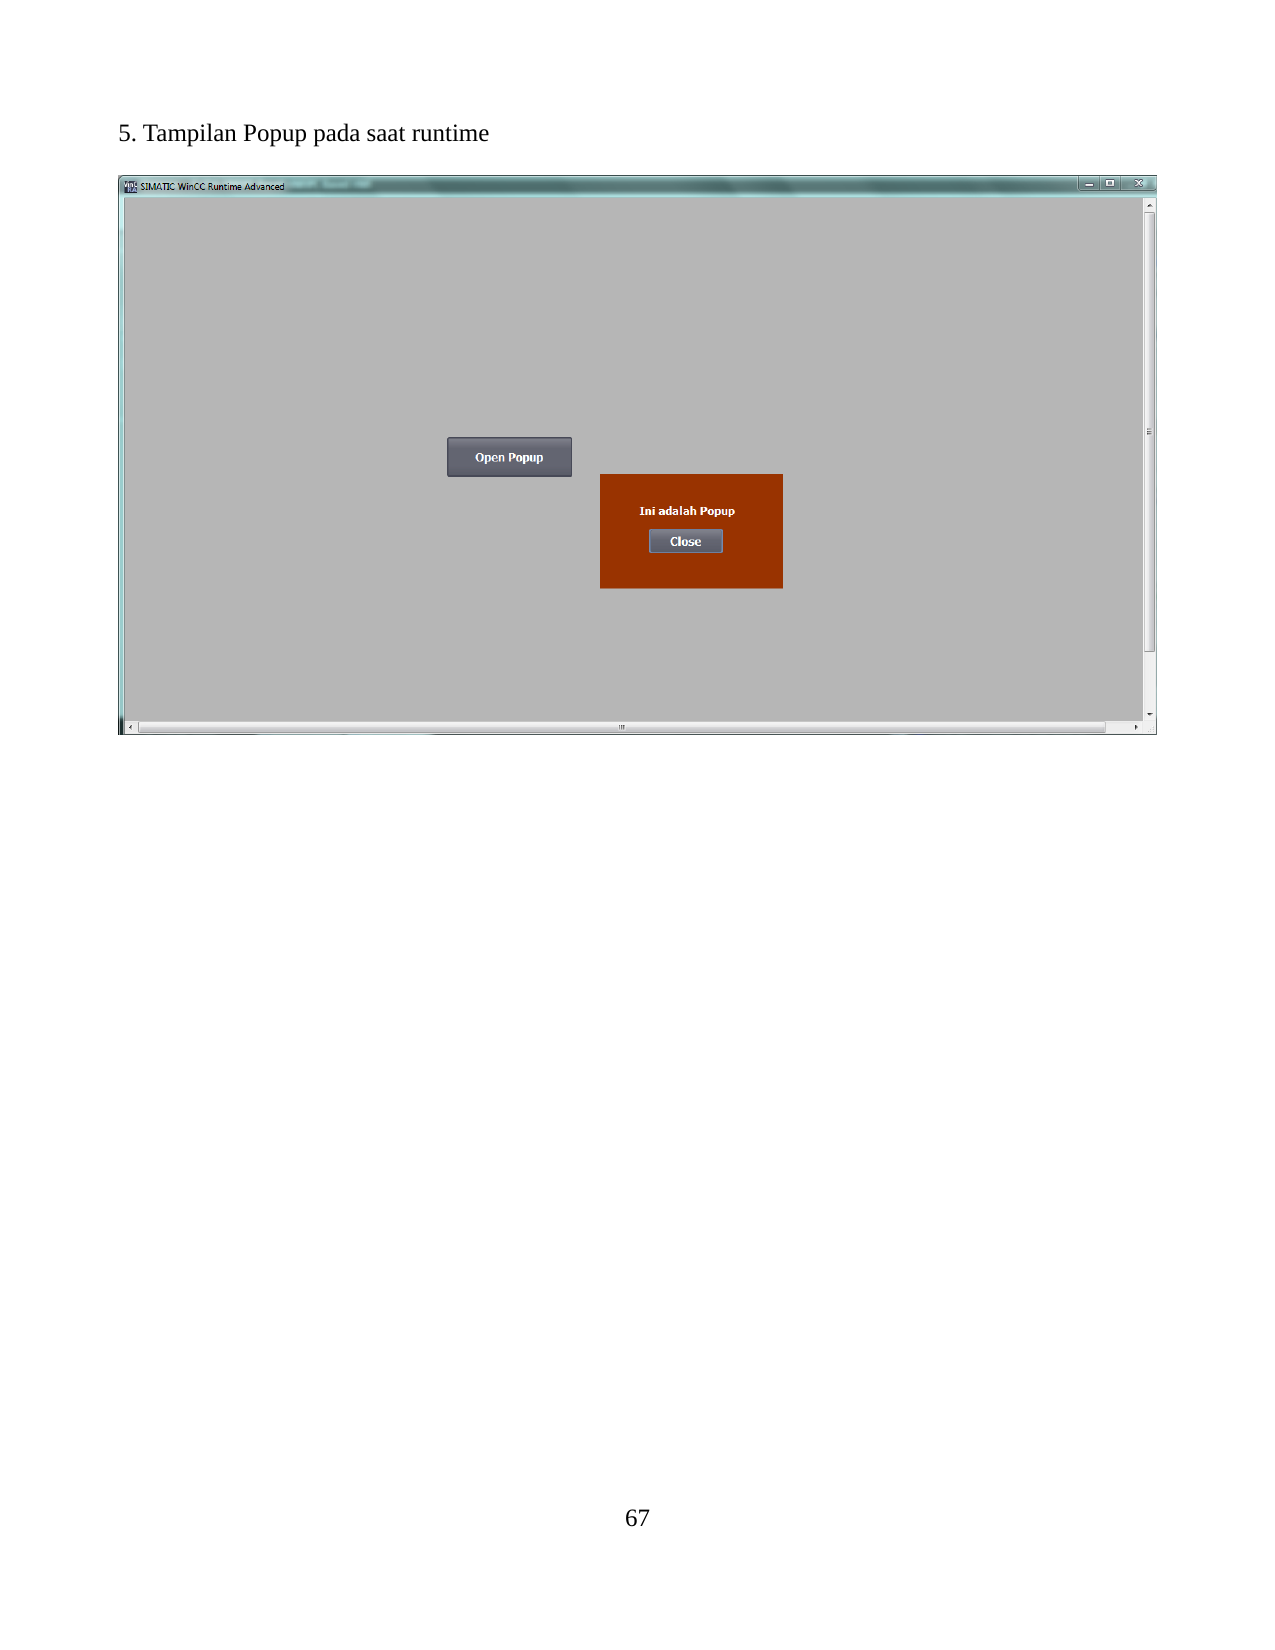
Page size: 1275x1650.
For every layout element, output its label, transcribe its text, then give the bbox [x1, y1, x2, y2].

picture [118, 175, 1157, 735]
text 5. Tampilan Popup pada saat runtime [118, 118, 1157, 147]
